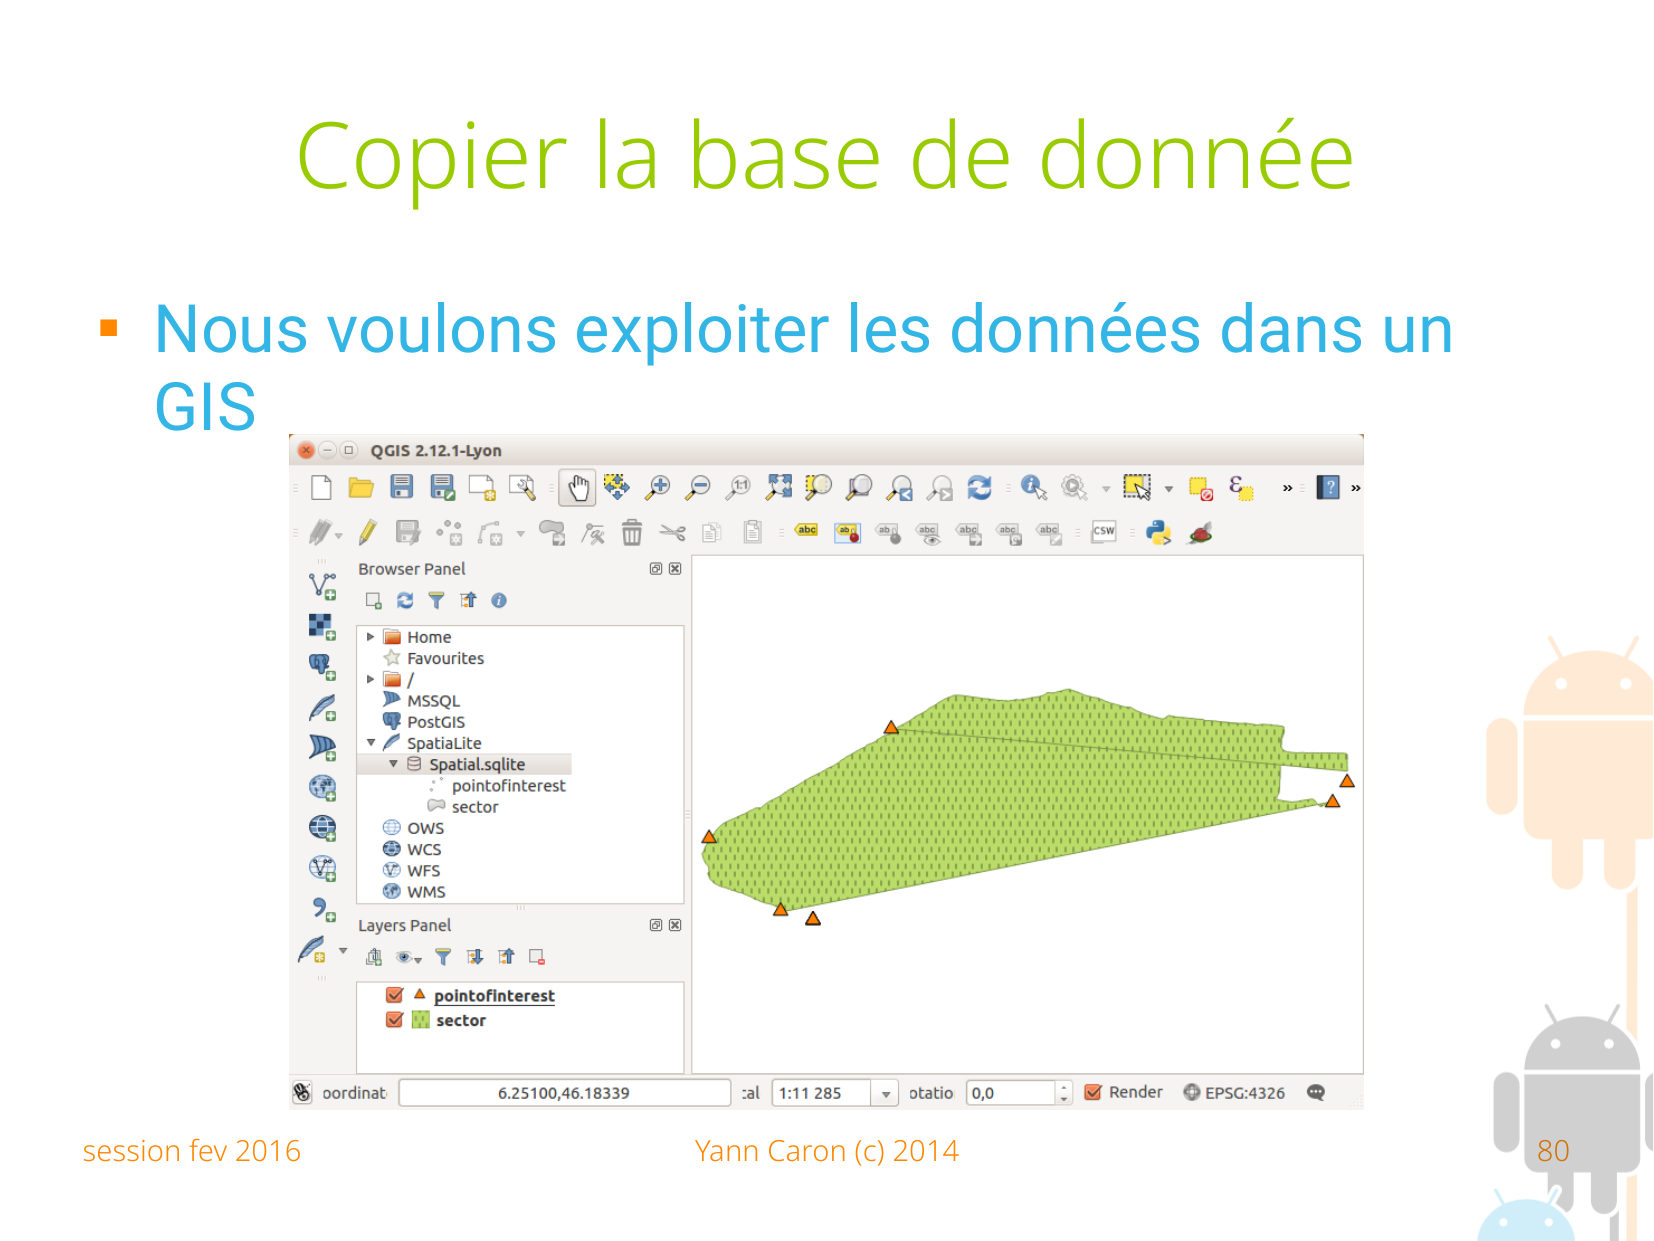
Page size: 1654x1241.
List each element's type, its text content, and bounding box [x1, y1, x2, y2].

list Nous voulons exploiter les données dans un GIS [82, 290, 1571, 1010]
picture [240, 423, 1654, 1241]
title Copier la base de donnée [82, 49, 1571, 257]
